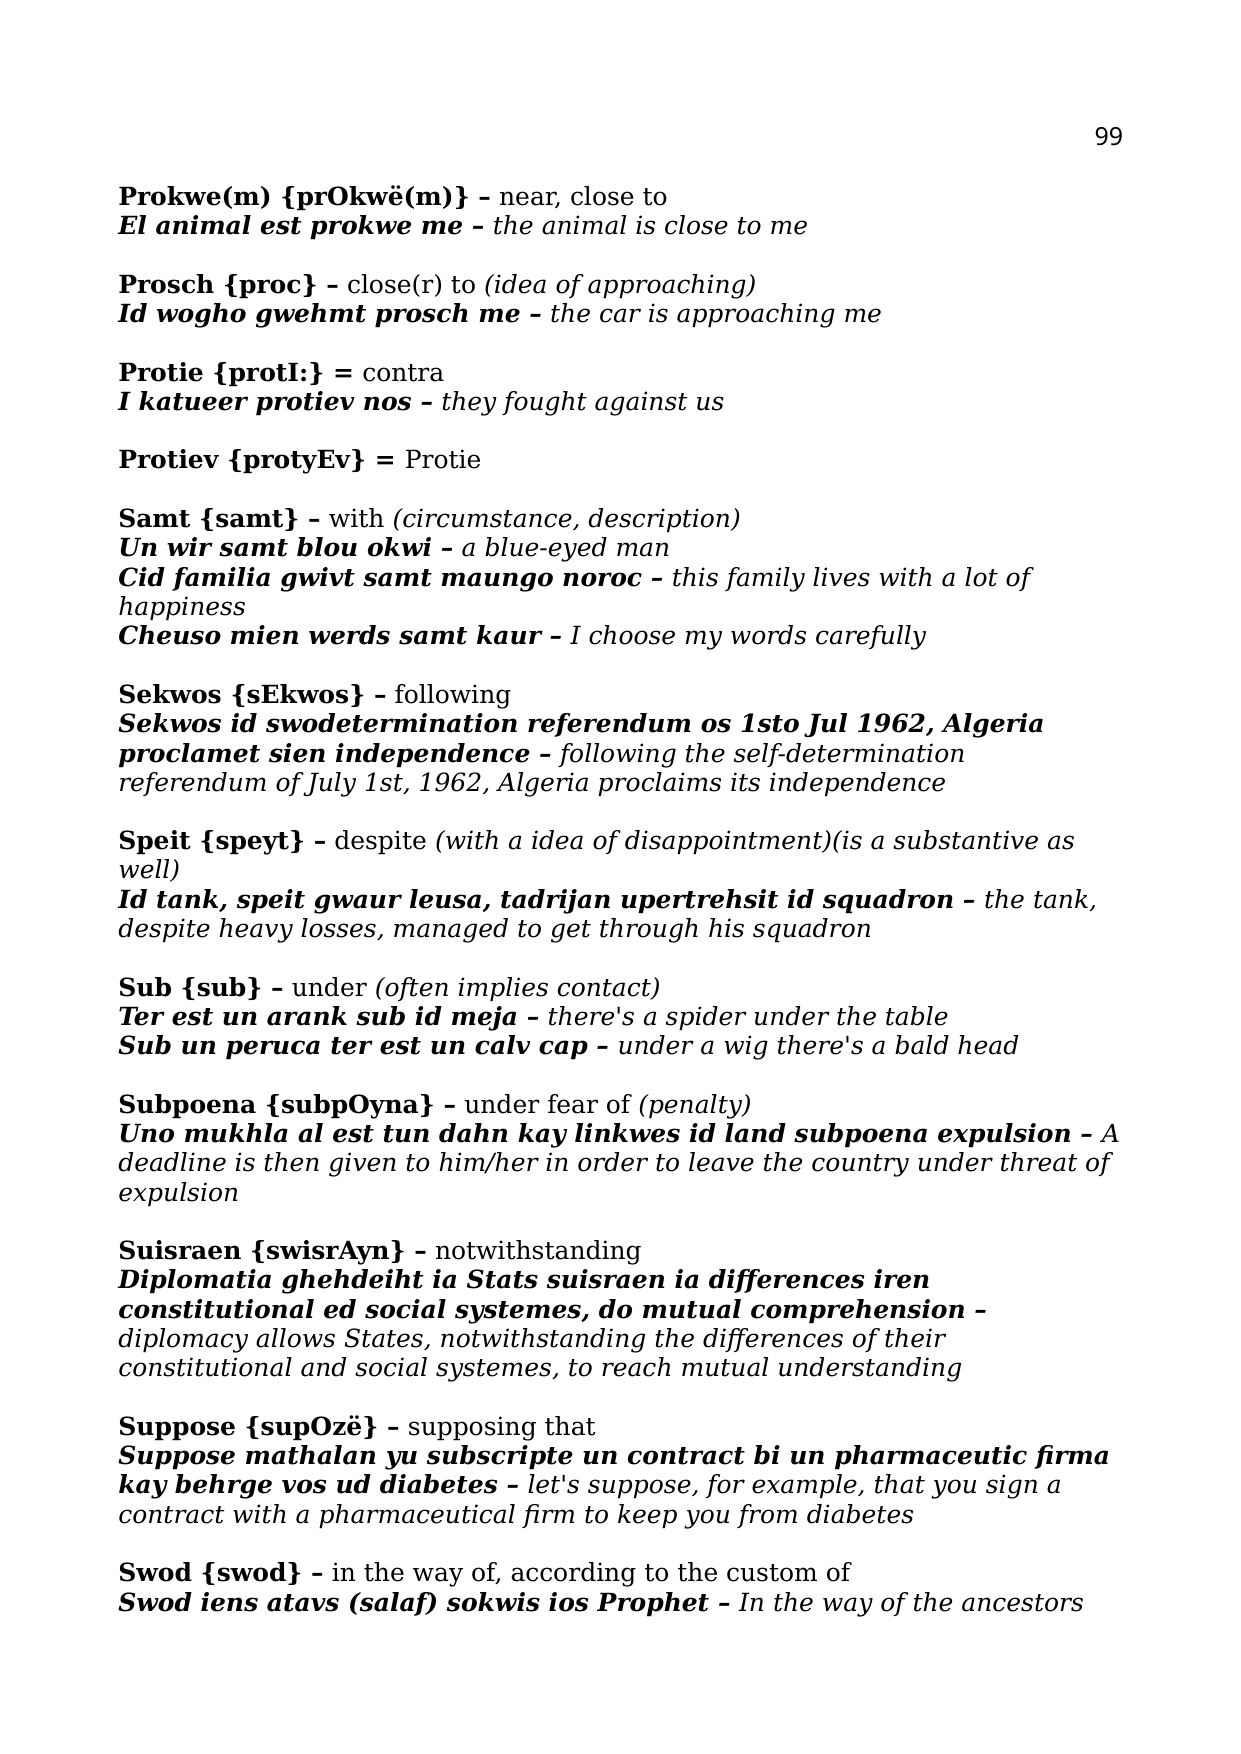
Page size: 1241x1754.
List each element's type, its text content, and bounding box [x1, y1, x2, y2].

text Protie {protI:} = contra [118, 357, 1123, 387]
text Uno mukhla al est tun dahn kay linkwes id land subpoena expulsion – A deadline is then given to him/her in order to leave the country under threat of expulsion [118, 1119, 1123, 1207]
text El animal est prokwe me – the animal is close to me [118, 211, 1123, 240]
text Sekwos {sEkwos} – following [118, 680, 1123, 709]
text Cheuso mien werds samt kaur – I choose my words carefully [118, 621, 1123, 651]
text Sub {sub} – under (often implies contact) [118, 972, 1123, 1002]
text Id tank, speit gwaur leusa, tadrijan upertrehsit id squadron – the tank, despite heavy losses, managed to get through his squadron [118, 885, 1123, 943]
text Suppose {supOzë} – supposing that [118, 1412, 1123, 1441]
text Ter est un arank sub id meja – there's a spider under the table [118, 1002, 1123, 1031]
text Suppose mathalan yu subscripte un contract bi un pharmaceutic firma kay behrge vos ud diabetes – let's suppose, for example, that you sign a contract with a pharmaceutical firm to keep you from diabetes [118, 1441, 1123, 1529]
text Subpoena {subpOyna} – under fear of (penalty) [118, 1090, 1123, 1119]
text Cid familia gwivt samt maungo noroc – this family lives with a lot of happiness [118, 563, 1123, 621]
text I katueer protiev nos – they fought against us [118, 387, 1123, 416]
text Id wogho gwehmt prosch me – the car is approaching me [118, 299, 1123, 328]
text Sekwos id swodetermination referendum os 1sto Jul 1962, Algeria proclamet sien independence – following the self-determination referendum of July 1st, 1962, Algeria proclaims its independence [118, 709, 1123, 797]
text Samt {samt} – with (circumstance, description) [118, 504, 1123, 533]
text Diplomatia ghehdeiht ia Stats suisraen ia differences iren constitutional ed social systemes, do mutual comprehension – diplomacy allows States, notwithstanding the differences of their constitutional and social systemes, to reach mutual understanding [118, 1265, 1123, 1382]
text Protiev {protyEv} = Protie [118, 445, 1123, 475]
text Swod {swod} – in the way of, according to the custom of [118, 1558, 1123, 1587]
text Suisraen {swisrAyn} – notwithstanding [118, 1236, 1123, 1265]
text Speit {speyt} – despite (with a idea of disappointment)(is a substantive as well) [118, 826, 1123, 885]
text Sub un peruca ter est un calv cap – under a wig there's a bald head [118, 1031, 1123, 1061]
text Prokwe(m) {prOkwë(m)} – near, close to [118, 182, 1123, 211]
text Prosch {proc} – close(r) to (idea of approaching) [118, 269, 1123, 299]
text Un wir samt blou okwi – a blue-eyed man [118, 533, 1123, 563]
text Swod iens atavs (salaf) sokwis ios Prophet – In the way of the ancestors [118, 1587, 1123, 1617]
